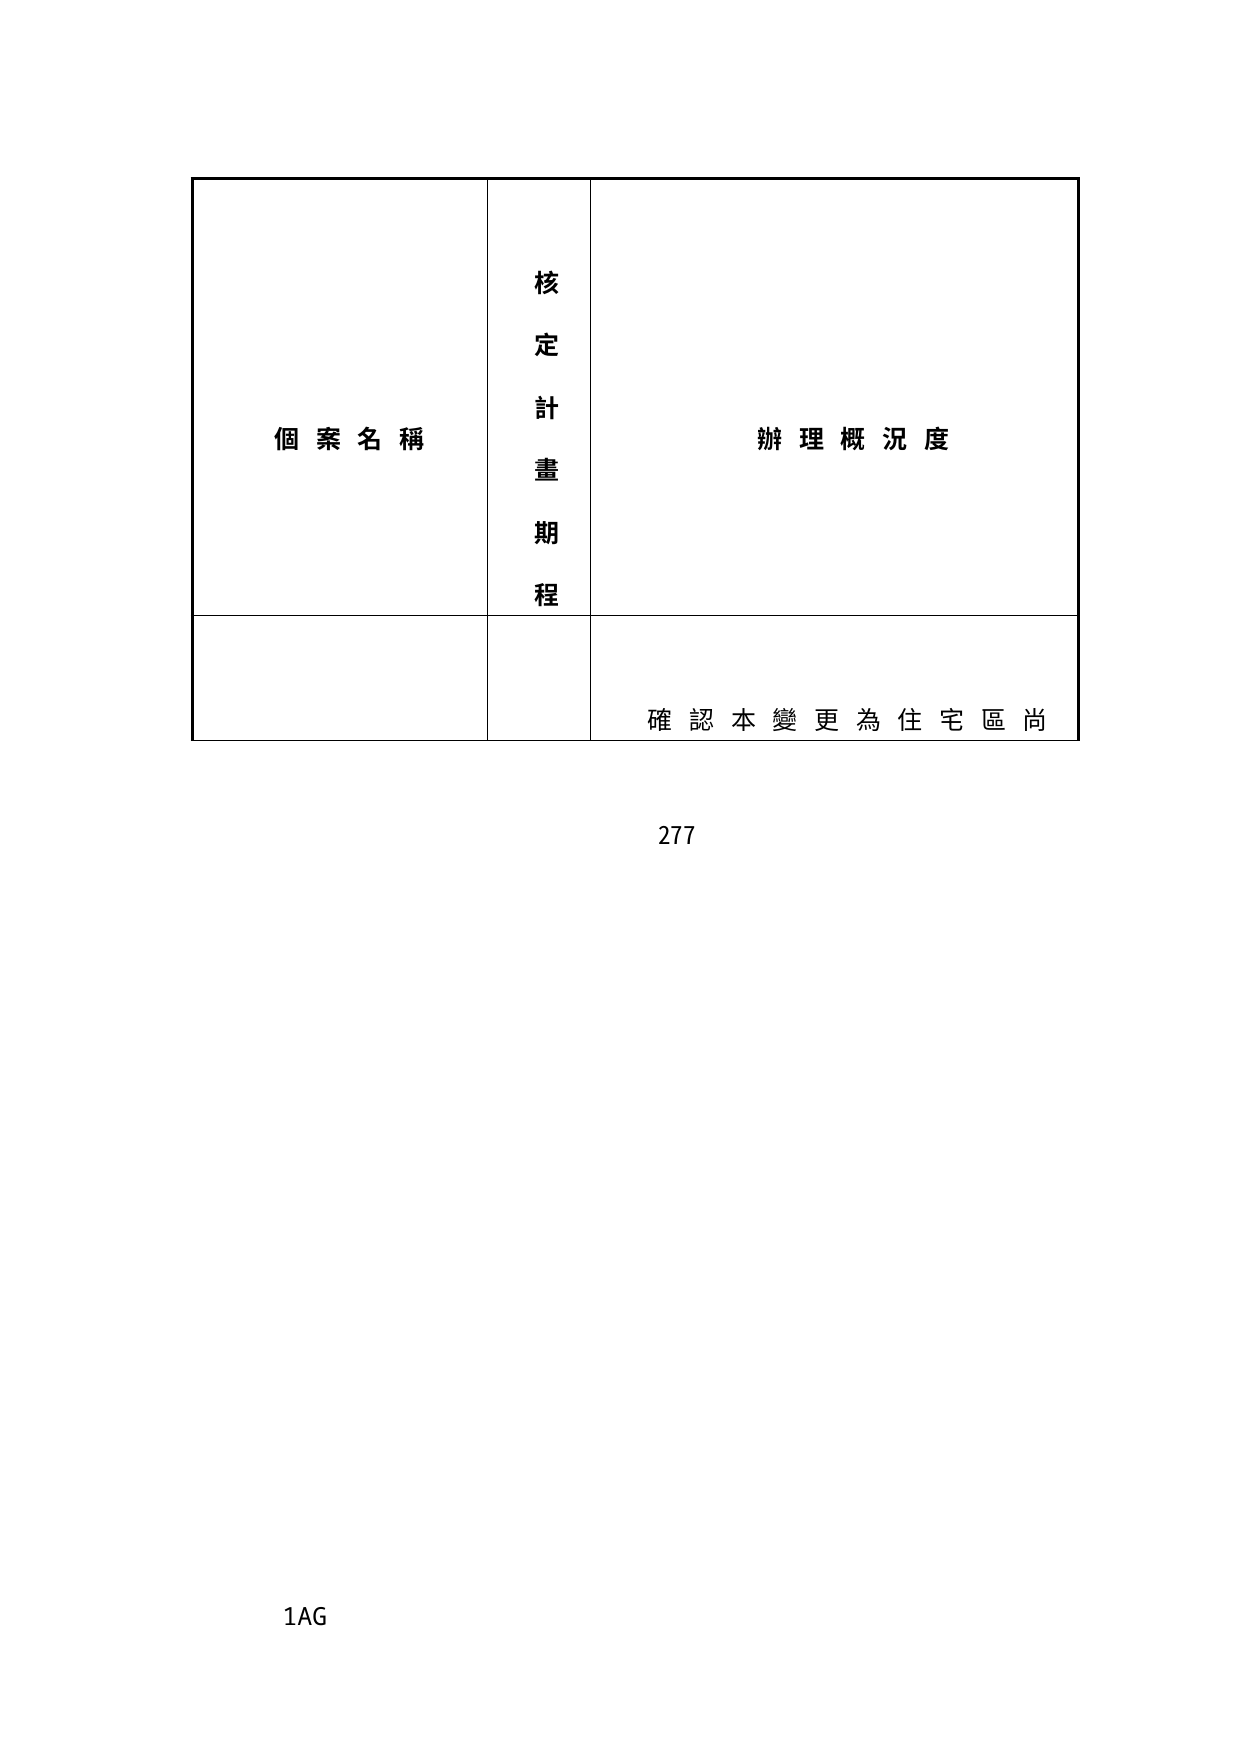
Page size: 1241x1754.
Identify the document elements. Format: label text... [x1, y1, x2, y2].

table_header 核定計畫期程 [488, 180, 590, 615]
table_header 辦理概況度 [591, 180, 1077, 615]
table_cell 確認本變更為住宅區尚 [591, 616, 1077, 740]
table_cell [488, 616, 590, 740]
table_header 個案名稱 [194, 180, 487, 615]
table_cell [194, 616, 487, 740]
